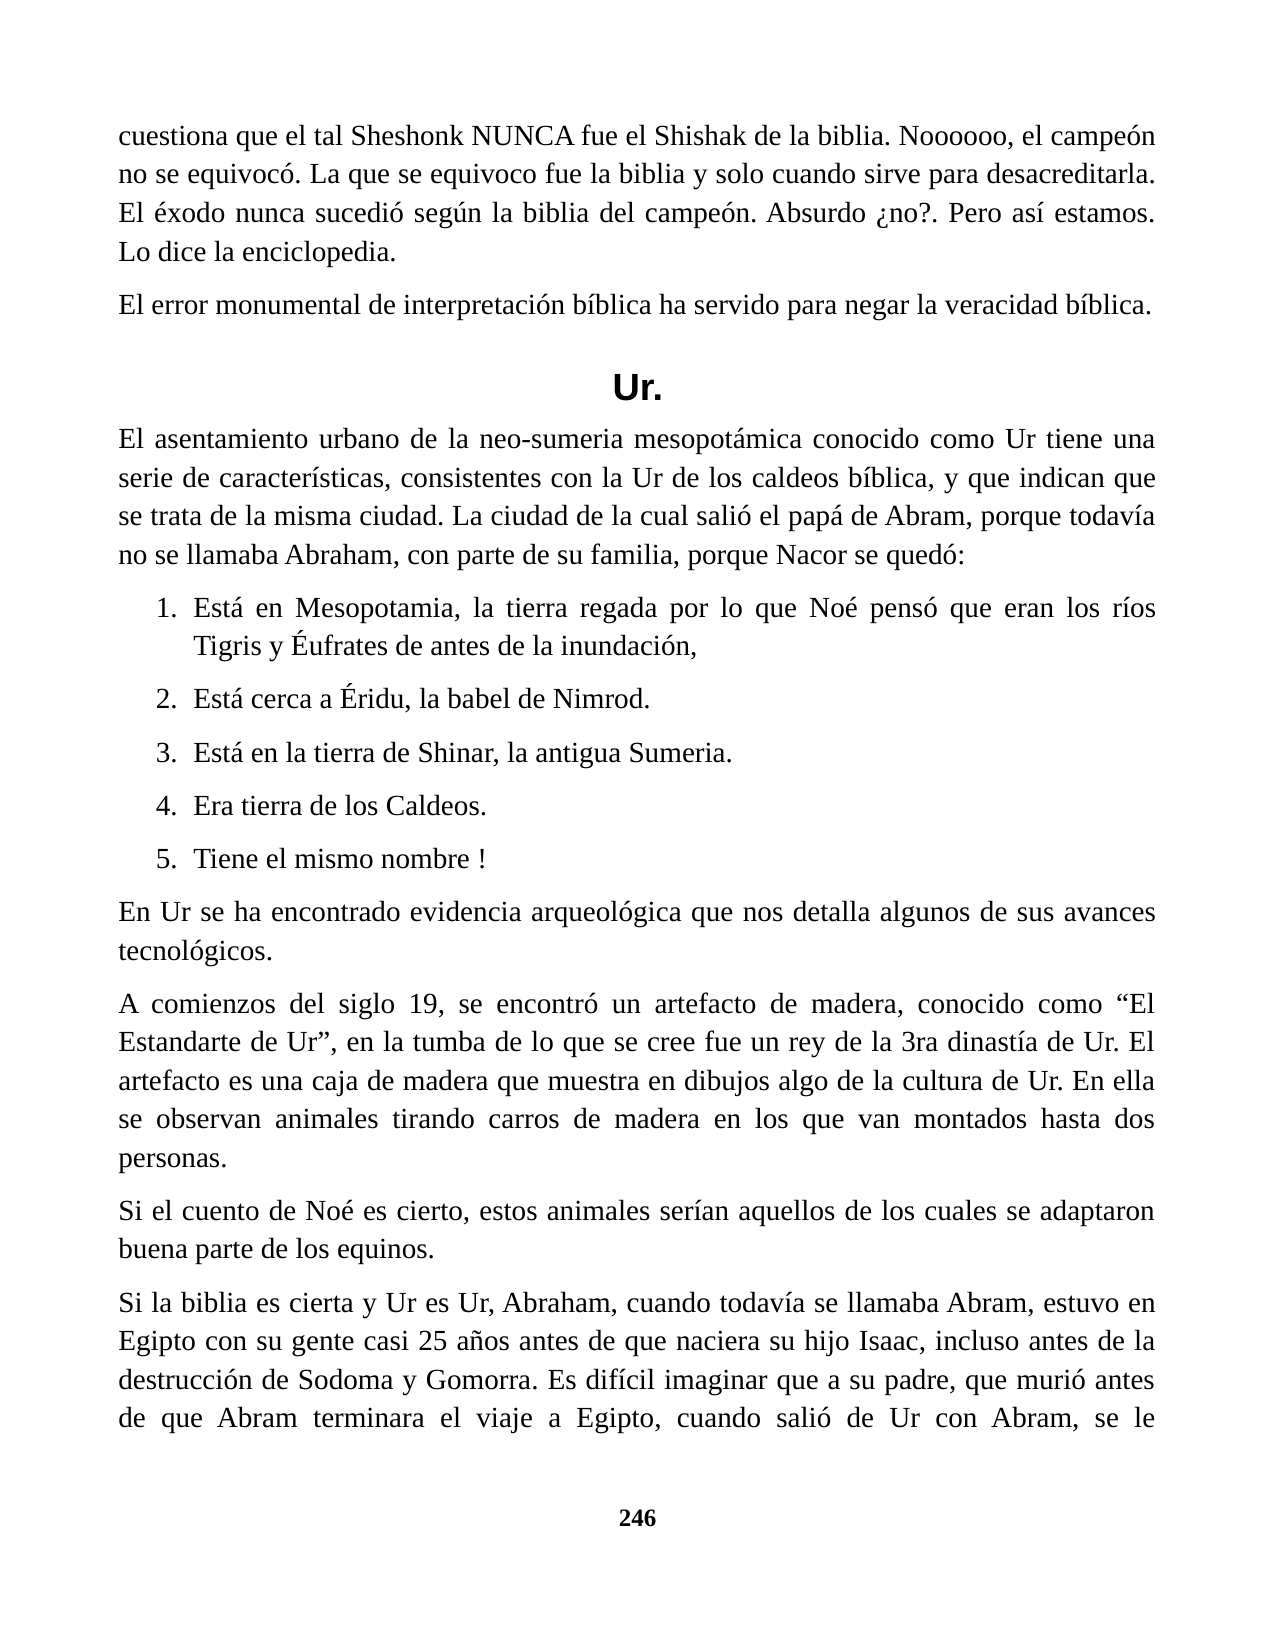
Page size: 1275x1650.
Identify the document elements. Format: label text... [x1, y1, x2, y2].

text El error monumental de interpretación bíblica ha servido para negar la veracidad bíblica. [118, 287, 1157, 320]
text cuestiona que el tal Sheshonk NUNCA fue el Shishak de la biblia. Noooooo, el campeón no se equivocó. La que se equivoco fue la biblia y solo cuando sirve para desacreditarla. El éxodo nunca sucedió según la biblia del campeón. Absurdo ¿no?. Pero así estamos. Lo dice la enciclopedia. [118, 118, 1157, 267]
text En Ur se ha encontrado evidencia arqueológica que nos detalla algunos de sus avances tecnológicos. [118, 894, 1157, 966]
subtitle Ur. [118, 365, 1157, 409]
text Si el cuento de Noé es cierto, estos animales serían aquellos de los cuales se adaptaron buena parte de los equinos. [118, 1193, 1157, 1265]
list Tiene el mismo nombre ! [156, 841, 1157, 874]
list Está cerca a Éridu, la babel de Nimrod. [156, 682, 1157, 715]
text Si la biblia es cierta y Ur es Ur, Abraham, cuando todavía se llamaba Abram, estuvo en Egipto con su gente casi 25 años antes de que naciera su hijo Isaac, incluso antes de la destrucción de Sodoma y Gomorra. Es difícil imaginar que a su padre, que murió antes de que Abram terminara el viaje a Egipto, cuando salió de Ur con Abram, se le [118, 1285, 1157, 1434]
text El asentamiento urbano de la neo-sumeria mesopotámica conocido como Ur tiene una serie de características, consistentes con la Ur de los caldeos bíblica, y que indican que se trata de la misma ciudad. La ciudad de la cual salió el papá de Abram, porque todavía no se llamaba Abraham, con parte de su familia, porque Nacor se quedó: [118, 421, 1157, 570]
list Era tierra de los Caldeos. [156, 788, 1157, 821]
list Está en Mesopotamia, la tierra regada por lo que Noé pensó que eran los ríos Tigris y Éufrates de antes de la inundación, [156, 590, 1157, 662]
text A comienzos del siglo 19, se encontró un artefacto de madera, conocido como “El Estandarte de Ur”, en la tumba de lo que se cree fue un rey de la 3ra dinastía de Ur. El artefacto es una caja de madera que muestra en dibujos algo de la cultura de Ur. En ella se observan animales tirando carros de madera en los que van montados hasta dos personas. [118, 986, 1157, 1173]
list Está en la tierra de Shinar, la antigua Sumeria. [156, 735, 1157, 768]
